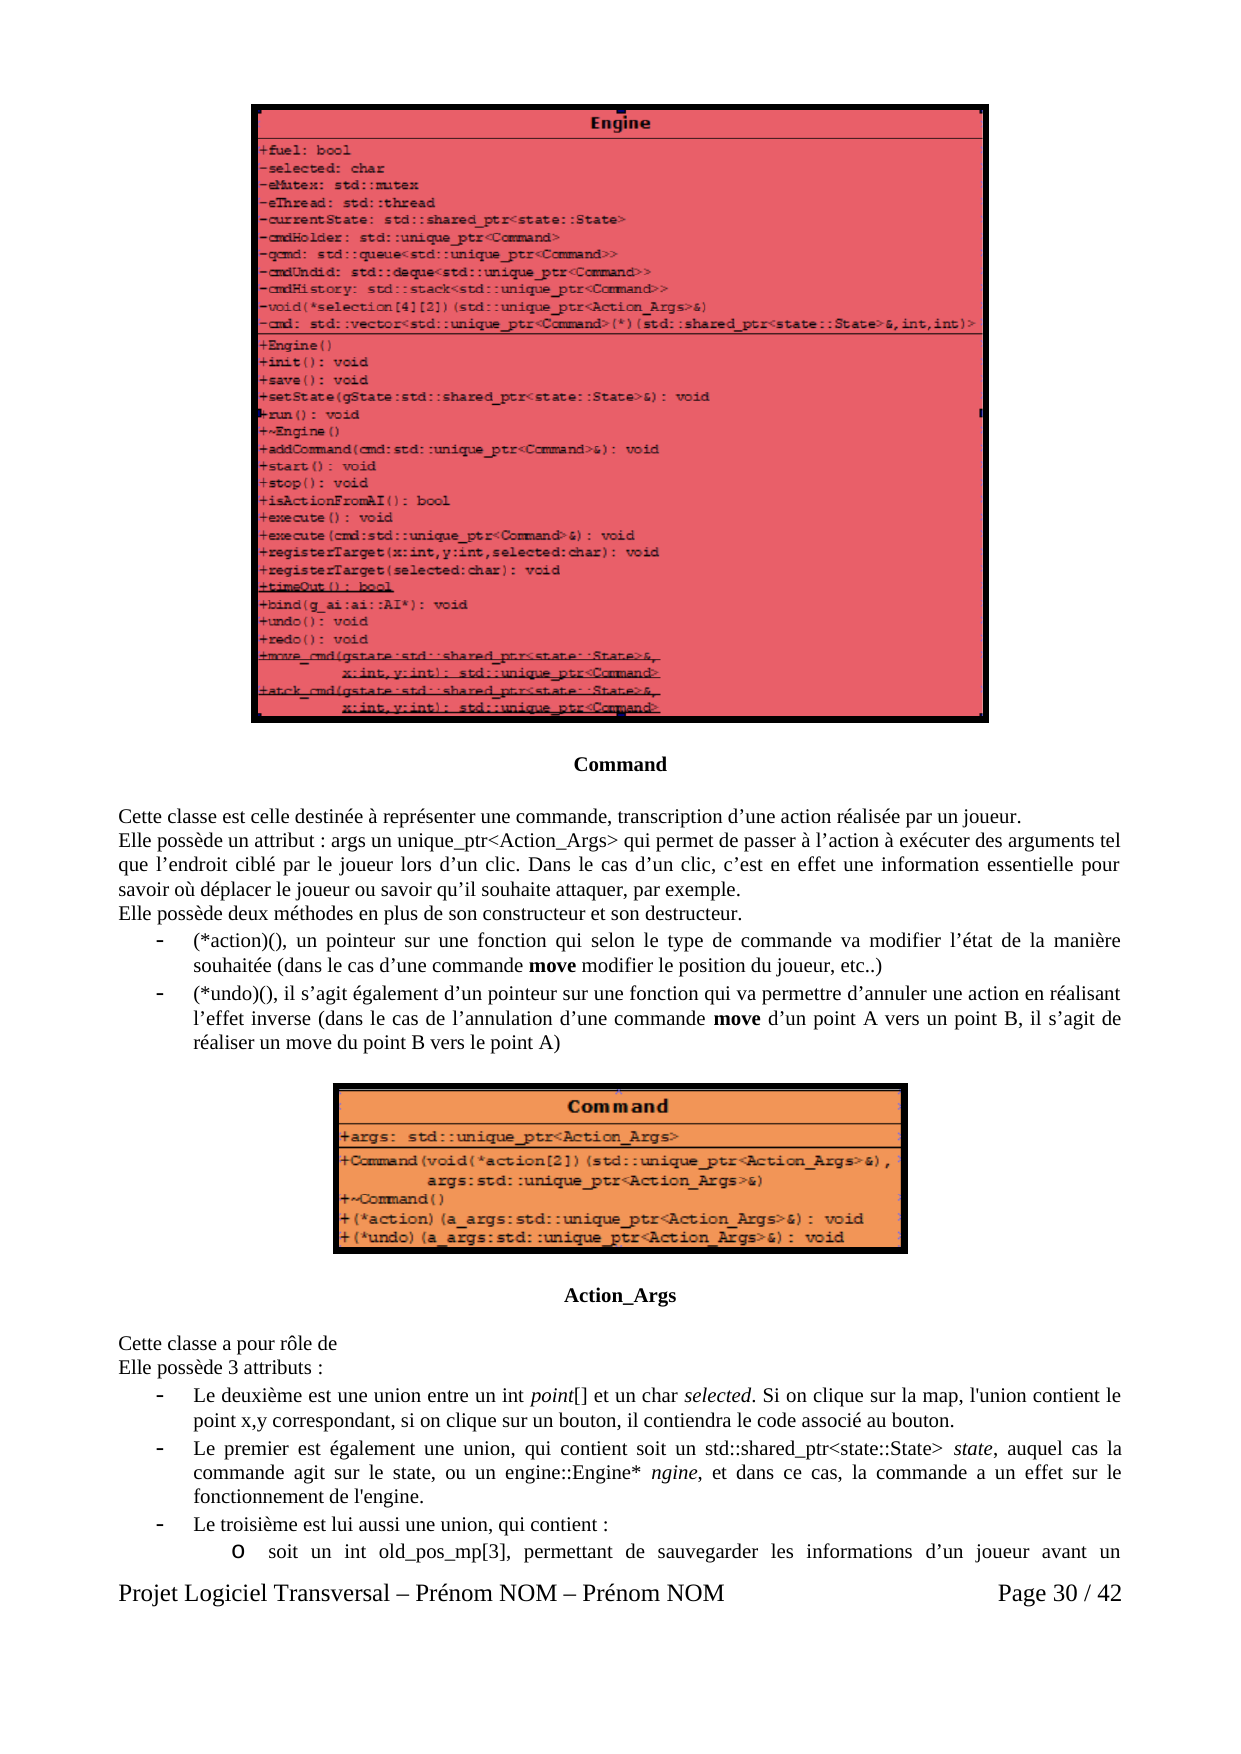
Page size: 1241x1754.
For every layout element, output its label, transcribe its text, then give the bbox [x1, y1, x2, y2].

list (*action)(), un pointeur sur une fonction qui selon le type de commande va modifier l’état de la manière souhaitée (dans le cas d’une commande move modifier le position du joueur, etc..) [156, 924, 1122, 977]
list soit un int old_pos_mp[3], permettant de sauvegarder les informations d’un joueur avant un [231, 1537, 1122, 1566]
text Elle possède deux méthodes en plus de son constructeur et son destructeur. [118, 901, 1122, 924]
list Le deuxième est une union entre un int point[] et un char selected. Si on clique sur la map, l'union contient le point x,y correspondant, si on clique sur un bouton, il contiendra le code associé au bouton. [156, 1379, 1122, 1432]
text Action_Args [118, 1282, 1122, 1307]
list (*undo)(), il s’agit également d’un pointeur sur une fonction qui va permettre d’annuler une action en réalisant l’effet inverse (dans le cas de l’annulation d’une commande move d’un point A vers un point B, il s’agit de réaliser un move du point B vers le point A) [156, 977, 1122, 1054]
text Cette classe a pour rôle de [118, 1331, 1122, 1355]
text Elle possède 3 attributs : [118, 1355, 1122, 1379]
list Le premier est également une union, qui contient soit un std::shared_ptr<state::State> state, auquel cas la commande agit sur le state, ou un engine::Engine* ngine, et dans ce cas, la commande a un effet sur le fonctionnement de l'engine. [156, 1432, 1122, 1508]
list Le troisième est lui aussi une union, qui contient : [156, 1508, 1122, 1537]
text Command [118, 751, 1122, 776]
text Elle possède un attribut : args un unique_ptr<Action_Args> qui permet de passer à l’action à exécuter des arguments tel que l’endroit ciblé par le joueur lors d’un clic. Dans le cas d’un clic, c’est en effet une information essentielle pour savoir où déplacer le joueur ou savoir qu’il souhaite attaquer, par exemple. [118, 828, 1122, 901]
text Cette classe est celle destinée à représenter une commande, transcription d’une action réalisée par un joueur. [118, 804, 1122, 828]
